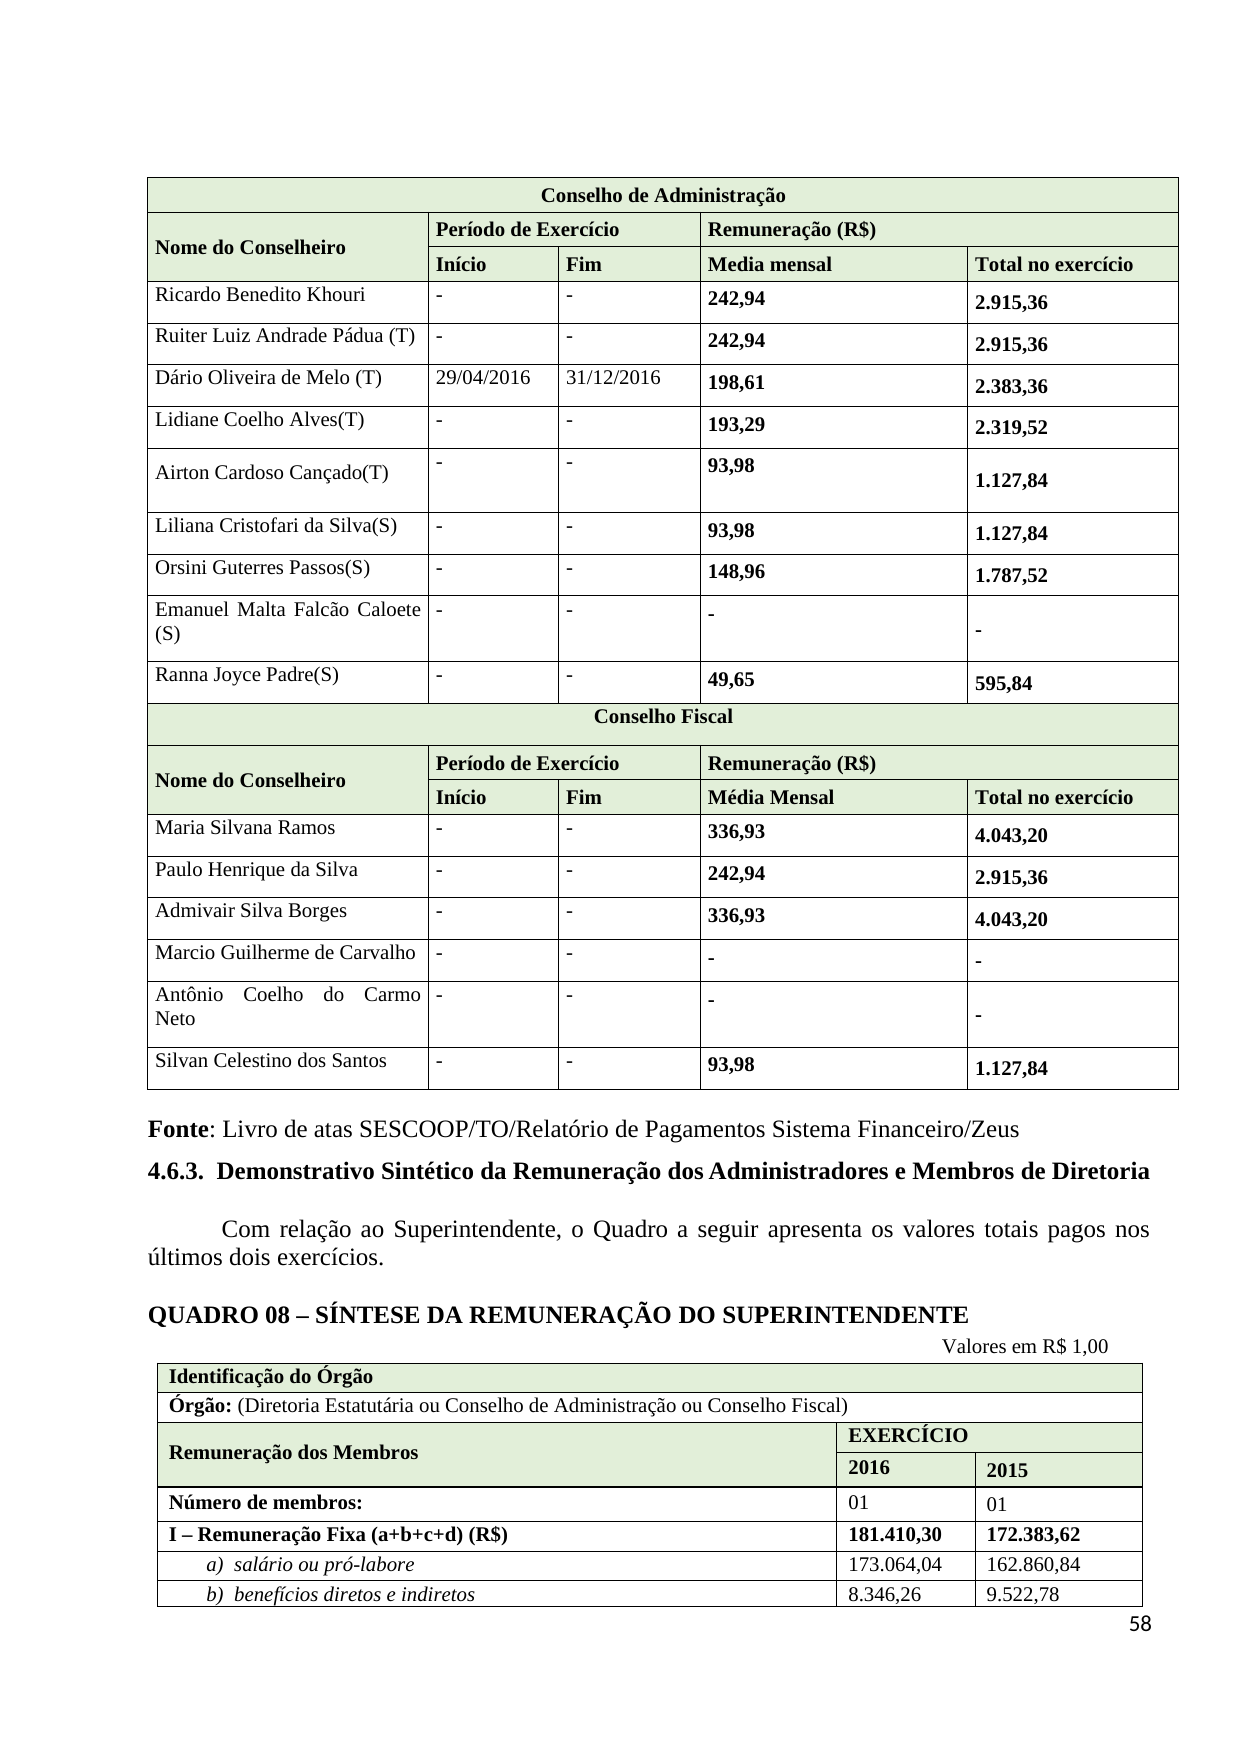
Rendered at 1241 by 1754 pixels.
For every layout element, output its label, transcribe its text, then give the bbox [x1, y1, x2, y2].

table_cell 193,29 [701, 407, 967, 448]
table_header Valores em R$ 1,00 [930, 1329, 1142, 1362]
text QUADRO 08 – SÍNTESE DA REMUNERAÇÃO DO SUPERINTENDENTE [148, 1300, 1152, 1329]
table_cell 49,65 [701, 662, 967, 703]
table_cell 242,94 [701, 282, 967, 322]
table_cell EXERCÍCIO [837, 1423, 1142, 1452]
table_cell Total no exercício [968, 247, 1178, 281]
table_cell - [429, 513, 558, 554]
table_cell - [701, 982, 967, 1047]
table_cell - [968, 596, 1178, 661]
table_cell Período de Exercício [429, 213, 700, 246]
table_cell 181.410,30 [837, 1522, 975, 1551]
table_cell Antônio Coelho do Carmo Neto [148, 982, 428, 1047]
table_cell 93,98 [701, 1048, 967, 1088]
table_cell Ranna Joyce Padre(S) [148, 662, 428, 703]
table_cell - [429, 898, 558, 939]
table_cell Remuneração (R$) [701, 213, 1178, 246]
table_cell 1.127,84 [968, 1048, 1178, 1088]
table_cell 242,94 [701, 324, 967, 364]
table_cell Lidiane Coelho Alves(T) [148, 407, 428, 448]
table_header [157, 1329, 930, 1362]
table_cell - [429, 407, 558, 448]
text 4.6.3. Demonstrativo Sintético da Remuneração dos Administradores e Membros de Diretoria [148, 1156, 1152, 1184]
table_cell - [429, 940, 558, 981]
table_cell - [559, 982, 700, 1047]
table_cell Marcio Guilherme de Carvalho [148, 940, 428, 981]
table_cell 242,94 [701, 857, 967, 897]
table_cell Liliana Cristofari da Silva(S) [148, 513, 428, 554]
table_cell 162.860,84 [976, 1552, 1142, 1580]
table_cell 1.127,84 [968, 513, 1178, 554]
table_cell - [559, 513, 700, 554]
table_cell 1.787,52 [968, 555, 1178, 595]
text Com relação ao Superintendente, o Quadro a seguir apresenta os valores totais pagos nos últimos dois exercícios. [148, 1214, 1152, 1271]
table_cell Conselho Fiscal [148, 704, 1178, 745]
table_cell 01 [837, 1488, 975, 1521]
table_cell - [429, 982, 558, 1047]
table_cell - [559, 555, 700, 595]
table_cell - [429, 596, 558, 661]
table_cell 198,61 [701, 365, 967, 406]
table_cell Maria Silvana Ramos [148, 815, 428, 856]
table_cell - [429, 857, 558, 897]
table_cell Período de Exercício [429, 746, 700, 779]
table_cell - [429, 449, 558, 512]
table_cell - [701, 940, 967, 981]
table_cell Fim [559, 247, 700, 281]
table_cell - [968, 982, 1178, 1047]
table_cell Orsini Guterres Passos(S) [148, 555, 428, 595]
table_cell Ricardo Benedito Khouri [148, 282, 428, 322]
table_cell - [429, 324, 558, 364]
table_cell - [559, 596, 700, 661]
table_cell 2015 [976, 1453, 1142, 1486]
table_cell Órgão: (Diretoria Estatutária ou Conselho de Administração ou Conselho Fiscal) [158, 1393, 1142, 1422]
table_cell 2.915,36 [968, 282, 1178, 322]
table_cell Nome do Conselheiro [148, 213, 428, 281]
table_cell Media mensal [701, 247, 967, 281]
table_cell 172.383,62 [976, 1522, 1142, 1551]
table_cell Dário Oliveira de Melo (T) [148, 365, 428, 406]
table_cell 31/12/2016 [559, 365, 700, 406]
table_cell 01 [976, 1488, 1142, 1521]
table_cell Início [429, 780, 558, 814]
table_cell a) salário ou pró-labore [158, 1552, 836, 1580]
table_cell - [429, 282, 558, 322]
table_cell - [559, 407, 700, 448]
table_cell Airton Cardoso Cançado(T) [148, 449, 428, 512]
table_cell 336,93 [701, 898, 967, 939]
table_cell - [968, 940, 1178, 981]
table_cell - [701, 596, 967, 661]
table_cell Admivair Silva Borges [148, 898, 428, 939]
table_cell Início [429, 247, 558, 281]
table_cell Paulo Henrique da Silva [148, 857, 428, 897]
table_cell - [559, 940, 700, 981]
table_cell - [429, 1048, 558, 1088]
text Fonte: Livro de atas SESCOOP/TO/Relatório de Pagamentos Sistema Financeiro/Zeus [148, 1114, 1152, 1143]
table_cell 2.915,36 [968, 857, 1178, 897]
table_cell 9.522,78 [976, 1581, 1142, 1606]
table_cell Média Mensal [701, 780, 967, 814]
table_cell - [559, 324, 700, 364]
table_cell 336,93 [701, 815, 967, 856]
table_cell 93,98 [701, 449, 967, 512]
table_cell - [559, 898, 700, 939]
table_cell Nome do Conselheiro [148, 746, 428, 814]
table_cell Identificação do Órgão [158, 1364, 1142, 1392]
table_cell I – Remuneração Fixa (a+b+c+d) (R$) [158, 1522, 836, 1551]
table_cell Remuneração dos Membros [158, 1423, 836, 1486]
table_cell 8.346,26 [837, 1581, 975, 1606]
table_cell 4.043,20 [968, 815, 1178, 856]
table_cell 4.043,20 [968, 898, 1178, 939]
table_cell Silvan Celestino dos Santos [148, 1048, 428, 1088]
table_cell - [559, 857, 700, 897]
table_cell 29/04/2016 [429, 365, 558, 406]
table_cell 173.064,04 [837, 1552, 975, 1580]
table_cell - [559, 1048, 700, 1088]
table_cell - [429, 555, 558, 595]
table_cell Remuneração (R$) [701, 746, 1178, 779]
table_cell - [429, 662, 558, 703]
table_cell Emanuel Malta Falcão Caloete (S) [148, 596, 428, 661]
table_cell Número de membros: [158, 1488, 836, 1521]
table_cell 595,84 [968, 662, 1178, 703]
table_cell - [429, 815, 558, 856]
table_cell 2.319,52 [968, 407, 1178, 448]
table_cell - [559, 815, 700, 856]
table_cell Fim [559, 780, 700, 814]
table_cell 93,98 [701, 513, 967, 554]
table_header Conselho de Administração [148, 178, 1178, 212]
table_cell 148,96 [701, 555, 967, 595]
table_cell 2.915,36 [968, 324, 1178, 364]
table_cell - [559, 449, 700, 512]
table_cell - [559, 282, 700, 322]
table_cell 1.127,84 [968, 449, 1178, 512]
table_cell 2.383,36 [968, 365, 1178, 406]
table_cell - [559, 662, 700, 703]
table_cell b) benefícios diretos e indiretos [158, 1581, 836, 1606]
table_cell Ruiter Luiz Andrade Pádua (T) [148, 324, 428, 364]
table_cell 2016 [837, 1453, 975, 1486]
table_cell Total no exercício [968, 780, 1178, 814]
